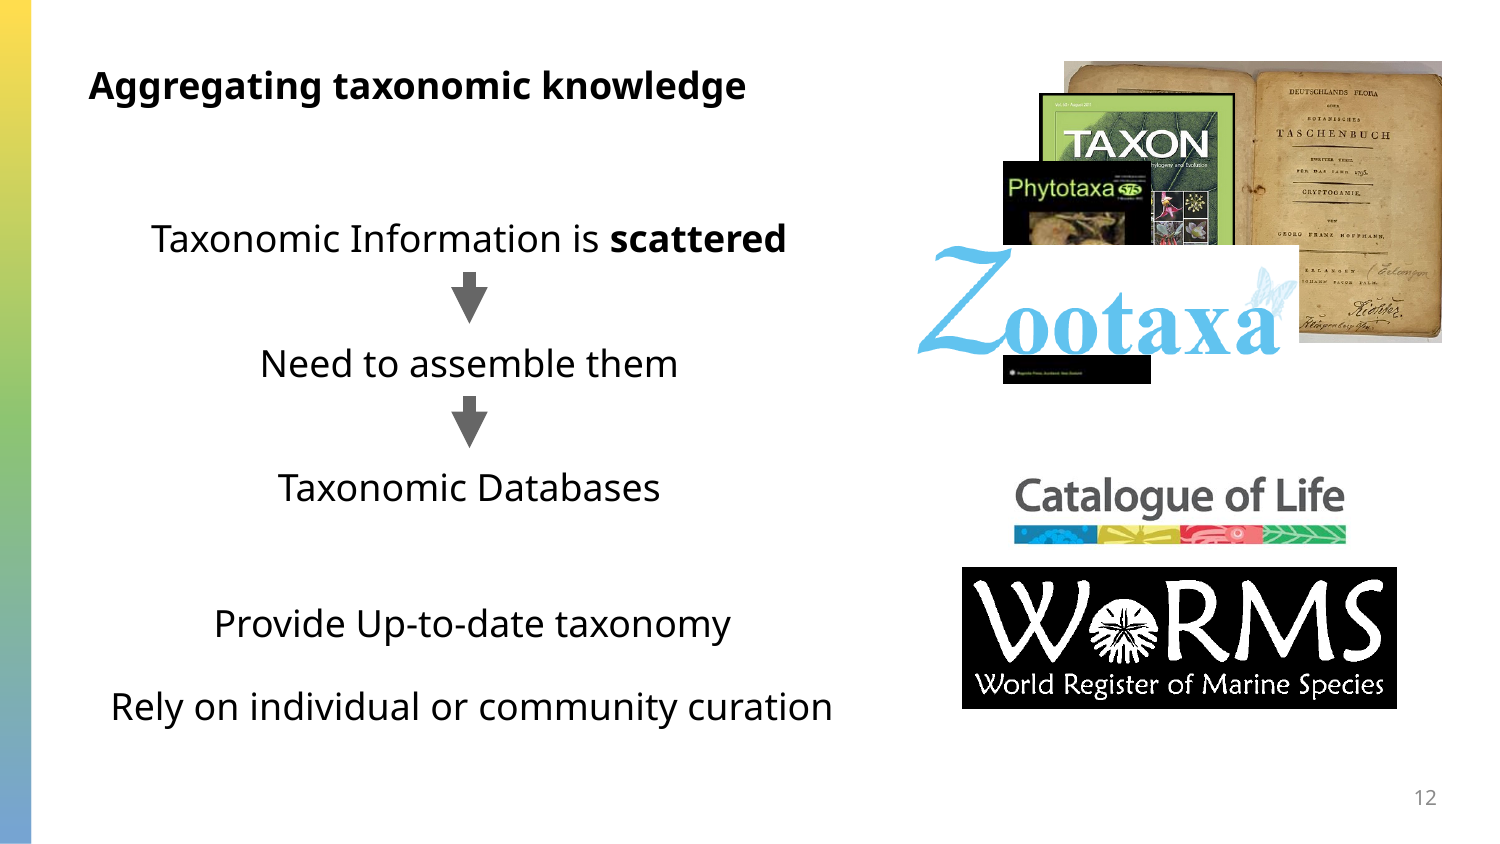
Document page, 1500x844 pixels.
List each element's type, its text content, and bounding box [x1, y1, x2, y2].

text_box Need to assemble them [218, 329, 721, 391]
text_box Rely on individual or community curation [59, 673, 886, 734]
picture [0, 0, 1500, 844]
list Aggregating taxonomic knowledge [88, 61, 1064, 157]
text_box Taxonomic Databases [233, 454, 706, 515]
text_box Taxonomic Information is scattered [100, 205, 839, 266]
text_box Provide Up-to-date taxonomy [162, 590, 783, 651]
